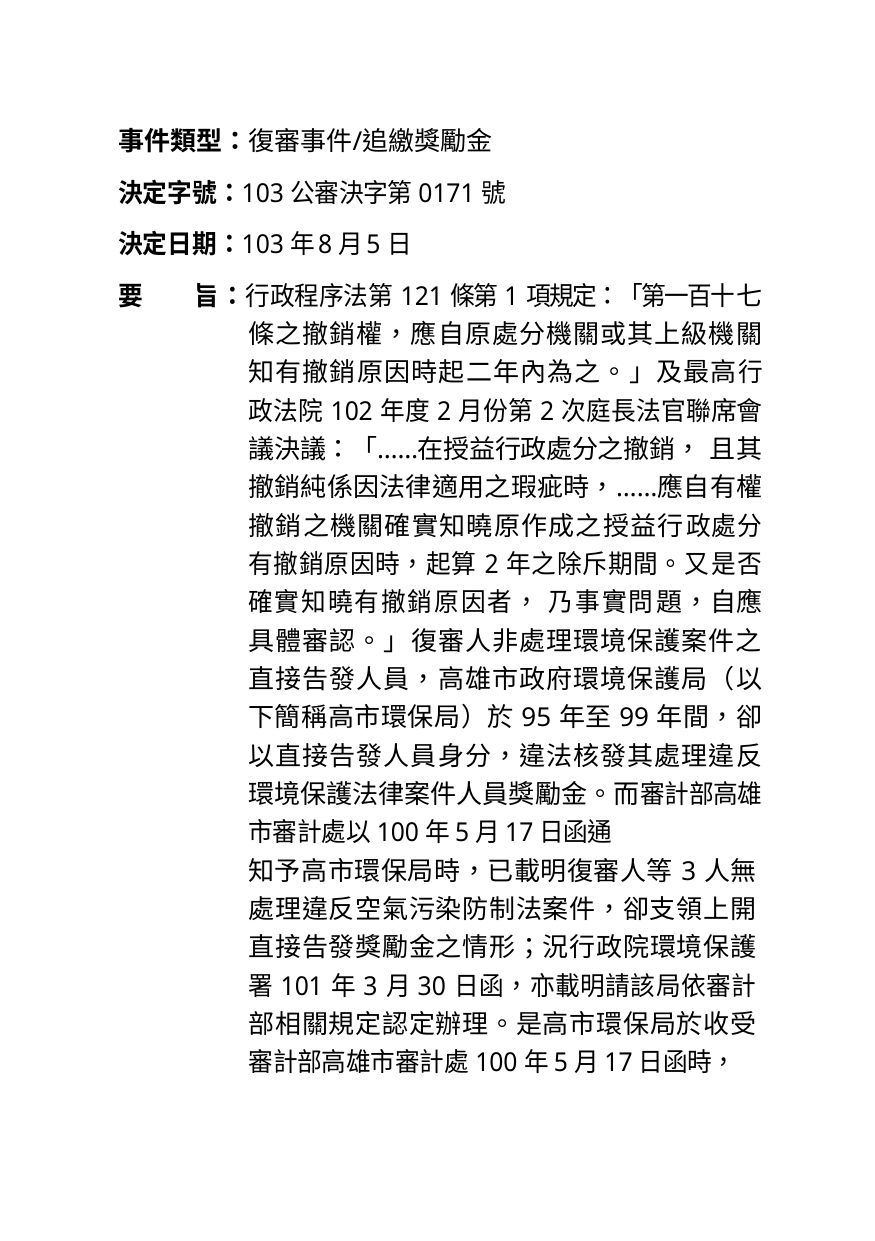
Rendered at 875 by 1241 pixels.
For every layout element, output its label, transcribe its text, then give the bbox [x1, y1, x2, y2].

text 知予高市環保局時，已載明復審人等 3 人無處理違反空氣污染防制法案件，卻支領上開直接告發獎勵金之情形；況行政院環境保護署 101 年 3 月 30 日函，亦載明請該局依審計部相關規定認定辦理。是高市環保局於收受審計部高雄市審計處 100 年 5 月 17 日函時， [248, 852, 757, 1079]
text 事件類型：復審事件/追繳獎勵金決定字號：103 公審決字第 0171 號決定日期：103 年 8 月 5 日 [118, 123, 515, 261]
text 要 旨：行政程序法第 121 條第 1 項規定：「第一百十七條之撤銷權，應自原處分機關或其上級機關知有撤銷原因時起二年內為之。」及最高行政法院 102 年度 2 月份第 2 次庭長法官聯席會議決議：「……在授益行政處分之撤銷， 且其撤銷純係因法律適用之瑕疵時，……應自有權撤銷之機關確實知曉原作成之授益行政處分有撤銷原因時，起算 2 年之除斥期間。又是否確實知曉有撤銷原因者， 乃事實問題，自應具體審認。」復審人非處理環境保護案件之直接告發人員，高雄市政府環境保護局（以下簡稱高市環保局）於 95 年至 99 年間，卻以直接告發人員身分，違法核發其處理違反環境保護法律案件人員獎勵金。而審計部高雄市審計處以 100 年 5 月 17 日函通 [118, 277, 762, 849]
